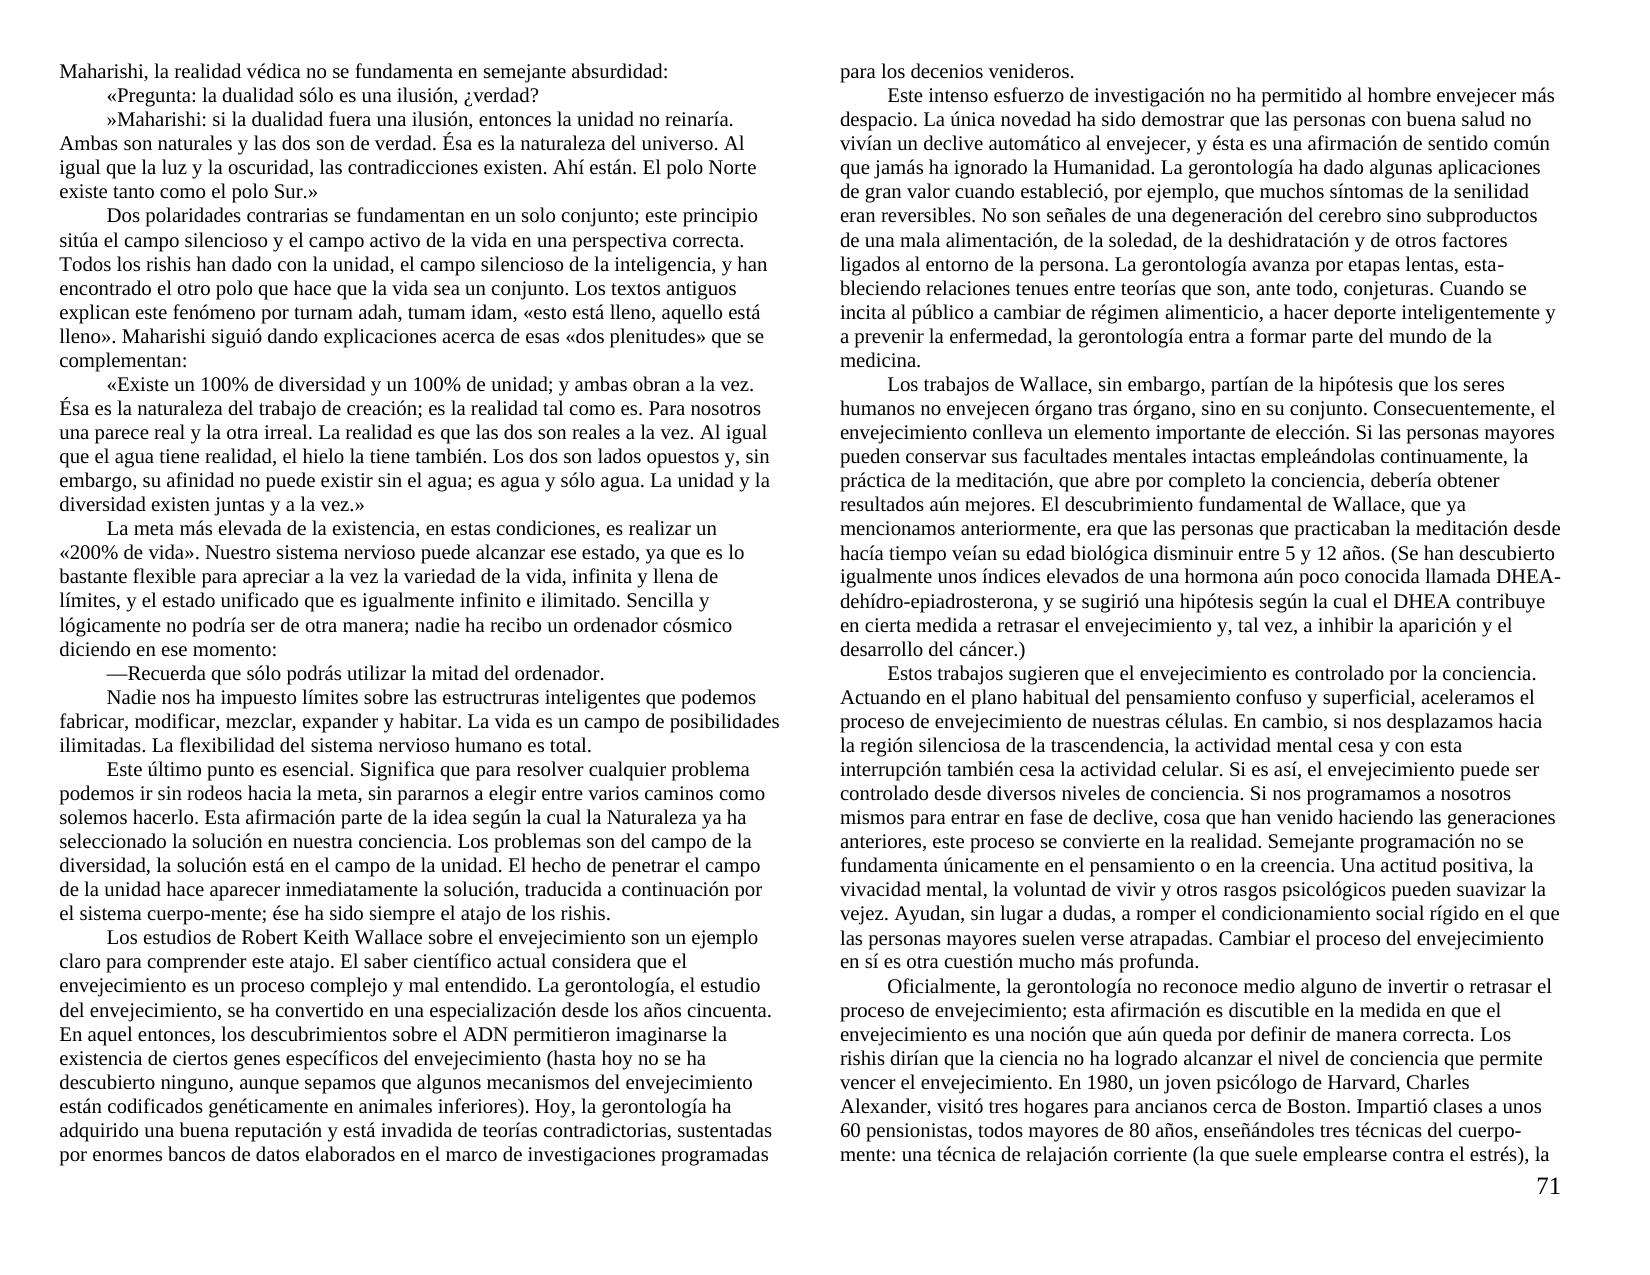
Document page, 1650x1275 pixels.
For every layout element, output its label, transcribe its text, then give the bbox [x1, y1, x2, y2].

text «Existe un 100% de diversidad y un 100% de unidad; y ambas obran a la vez. Ésa es la naturaleza del trabajo de crea­ción; es la realidad tal como es. Para nosotros una parece real y la otra irreal. La realidad es que las dos son reales a la vez. Al igual que el agua tiene realidad, el hielo la tiene también. Los dos son lados opuestos y, sin embargo, su afinidad no puede existir sin el agua; es agua y sólo agua. La unidad y la diver­sidad existen juntas y a la vez.» [59, 372, 781, 516]
text Dos polaridades contrarias se fundamentan en un solo con­junto; este principio sitúa el campo silencioso y el campo ac­tivo de la vida en una perspectiva correcta. Todos los rishis han dado con la unidad, el campo silencioso de la inteligencia, y han encontrado el otro polo que hace que la vida sea un con­junto. Los textos antiguos explican este fenómeno por turnam adah, tumam idam, «esto está lleno, aquello está lleno». Ma­harishi siguió dando explicaciones acerca de esas «dos plenitu­des» que se complementan: [59, 203, 781, 372]
text —Recuerda que sólo podrás utilizar la mitad del orde­nador. [59, 661, 781, 685]
text Este intenso esfuerzo de investigación no ha permitido al hombre envejecer más despacio. La única novedad ha sido demostrar que las personas con buena salud no vivían un de­clive automático al envejecer, y ésta es una afirmación de sen­tido común que jamás ha ignorado la Humanidad. La geronto­logía ha dado algunas aplicaciones de gran valor cuando estableció, por ejemplo, que muchos síntomas de la senilidad eran reversibles. No son señales de una degeneración del cere­bro sino subproductos de una mala alimentación, de la sole­dad, de la deshidratación y de otros factores ligados al entorno de la persona. La gerontología avanza por etapas lentas, esta­bleciendo relaciones tenues entre teorías que son, ante todo, conjeturas. Cuando se incita al público a cambiar de régimen alimenticio, a hacer deporte inteligentemente y a prevenir la enfermedad, la gerontología entra a formar parte del mundo de la medicina. [840, 83, 1561, 372]
text Estos trabajos sugieren que el envejecimiento es controla­do por la conciencia. Actuando en el plano habitual del pensa­miento confuso y superficial, aceleramos el proceso de enveje­cimiento de nuestras células. En cambio, si nos desplazamos hacia la región silenciosa de la trascendencia, la actividad mental cesa y con esta interrupción también cesa la actividad celular. Si es así, el envejecimiento puede ser controlado desde diversos niveles de conciencia. Si nos programamos a nosotros mismos para entrar en fase de declive, cosa que han venido haciendo las generaciones anteriores, este proceso se convierte en la realidad. Semejante programación no se fundamenta únicamente en el pensamiento o en la creencia. Una actitud positiva, la vivacidad mental, la voluntad de vivir y otros ras­gos psicológicos pueden suavizar la vejez. Ayudan, sin lugar a dudas, a romper el condicionamiento social rígido en el que las personas mayores suelen verse atrapadas. Cambiar el pro­ceso del envejecimiento en sí es otra cuestión mucho más profunda. [840, 661, 1561, 973]
text Oficialmente, la gerontología no reconoce medio alguno de invertir o retrasar el proceso de envejecimiento; esta afirma­ción es discutible en la medida en que el envejecimiento es una noción que aún queda por definir de manera correcta. Los rishis dirían que la ciencia no ha logrado alcanzar el nivel de conciencia que permite vencer el envejecimiento. En 1980, un joven psicólogo de Harvard, Charles Alexander, visitó tres ho­gares para ancianos cerca de Boston. Impartió clases a unos 60 pensionistas, todos mayores de 80 años, enseñándoles tres técnicas del cuerpo-mente: una técnica de relajación corriente (la que suele emplearse contra el estrés), la [840, 973, 1561, 1166]
text para los decenios veni­deros. [840, 59, 1561, 83]
text Este último punto es esencial. Significa que para resolver cualquier problema podemos ir sin rodeos hacia la meta, sin pararnos a elegir entre varios caminos como solemos hacerlo. Esta afirmación parte de la idea según la cual la Naturaleza ya ha seleccionado la solución en nuestra conciencia. Los proble­mas son del campo de la diversidad, la solución está en el campo de la unidad. El hecho de penetrar el campo de la uni­dad hace aparecer inmediatamente la solución, traducida a continuación por el sistema cuerpo-mente; ése ha sido siem­pre el atajo de los rishis. [59, 757, 781, 925]
text Nadie nos ha impuesto límites sobre las estructruras inteligentes que podemos fabricar, modificar, mezclar, expander y habitar. La vida es un campo de posibilidades ilimitadas. La flexibilidad del sistema nervioso humano es total. [59, 685, 781, 757]
text «Pregunta: la dualidad sólo es una ilusión, ¿verdad? [59, 83, 781, 107]
text La meta más elevada de la existencia, en estas condiciones, es realizar un «200% de vida». Nuestro sistema nervioso puede alcanzar ese estado, ya que es lo bastante flexible para apre­ciar a la vez la variedad de la vida, infinita y llena de límites, y el estado unificado que es igualmente infinito e ilimitado. Sen­cilla y lógicamente no podría ser de otra manera; nadie ha recibo un ordenador cósmico diciendo en ese momento: [59, 516, 781, 661]
text Maharishi, la realidad védica no se fundamenta en semejante absurdidad: [59, 59, 781, 83]
text »Maharishi: si la dualidad fuera una ilusión, entonces la unidad no reinaría. Ambas son naturales y las dos son de ver­dad. Ésa es la naturaleza del universo. Al igual que la luz y la oscuridad, las contradicciones existen. Ahí están. El polo Nor­te existe tanto como el polo Sur.» [59, 107, 781, 203]
text Los trabajos de Wallace, sin embargo, partían de la hipóte­sis que los seres humanos no envejecen órgano tras órgano, sino en su conjunto. Consecuentemente, el envejecimiento conlleva un elemento importante de elección. Si las personas mayores pueden conservar sus facultades mentales intactas empleándolas continuamente, la práctica de la meditación, que abre por completo la conciencia, debería obtener resultados aún mejores. El descubrimiento fundamental de Wallace, que ya mencionamos anteriormente, era que las personas que practicaban la meditación desde hacía tiempo veían su edad biológica disminuir entre 5 y 12 años. (Se han descubierto igualmente unos índices elevados de una hormona aún poco conocida llamada DHEA-dehídro-epiadrosterona, y se sugirió una hipótesis según la cual el DHEA contribuye en cierta me­dida a retrasar el envejecimiento y, tal vez, a inhibir la apari­ción y el desarrollo del cáncer.) [840, 372, 1561, 661]
text Los estudios de Robert Keith Wallace sobre el envejeci­miento son un ejemplo claro para comprender este atajo. El saber científico actual considera que el envejecimiento es un proceso complejo y mal entendido. La gerontología, el estudio del envejecimiento, se ha convertido en una especialización desde los años cincuenta. En aquel entonces, los descubri­mientos sobre el ADN permitieron imaginarse la existencia de ciertos genes específicos del envejecimiento (hasta hoy no se ha descubierto ninguno, aunque sepamos que algunos meca­nismos del envejecimiento están codificados genéticamente en animales inferiores). Hoy, la gerontología ha adquirido una buena reputación y está invadida de teorías contradictorias, sustentadas por enormes bancos de datos elaborados en el marco de investigaciones programadas [59, 925, 781, 1166]
